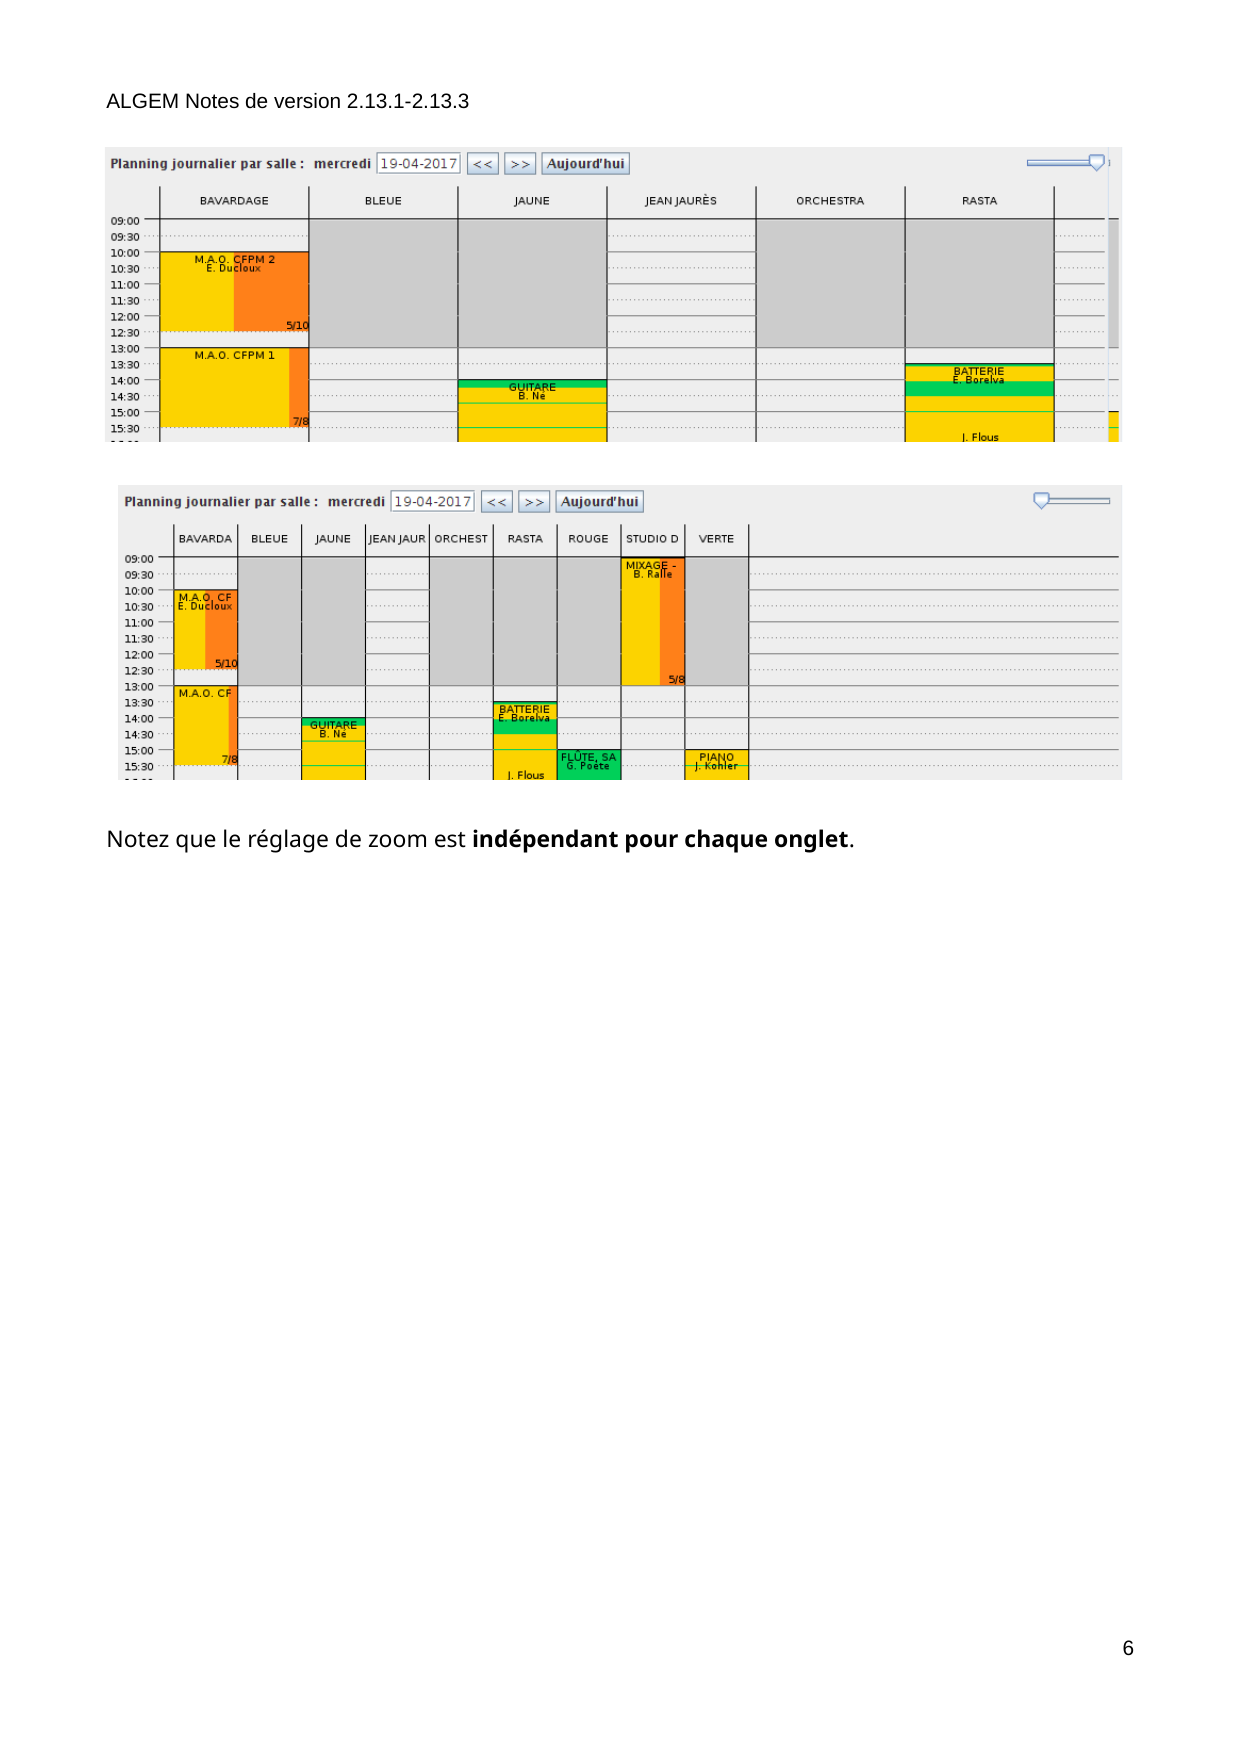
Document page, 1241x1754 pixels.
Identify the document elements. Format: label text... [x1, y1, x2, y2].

picture [118, 485, 1123, 780]
picture [104, 147, 1123, 442]
text Notez que le réglage de zoom est indépendant pour chaque onglet. [106, 823, 1134, 854]
